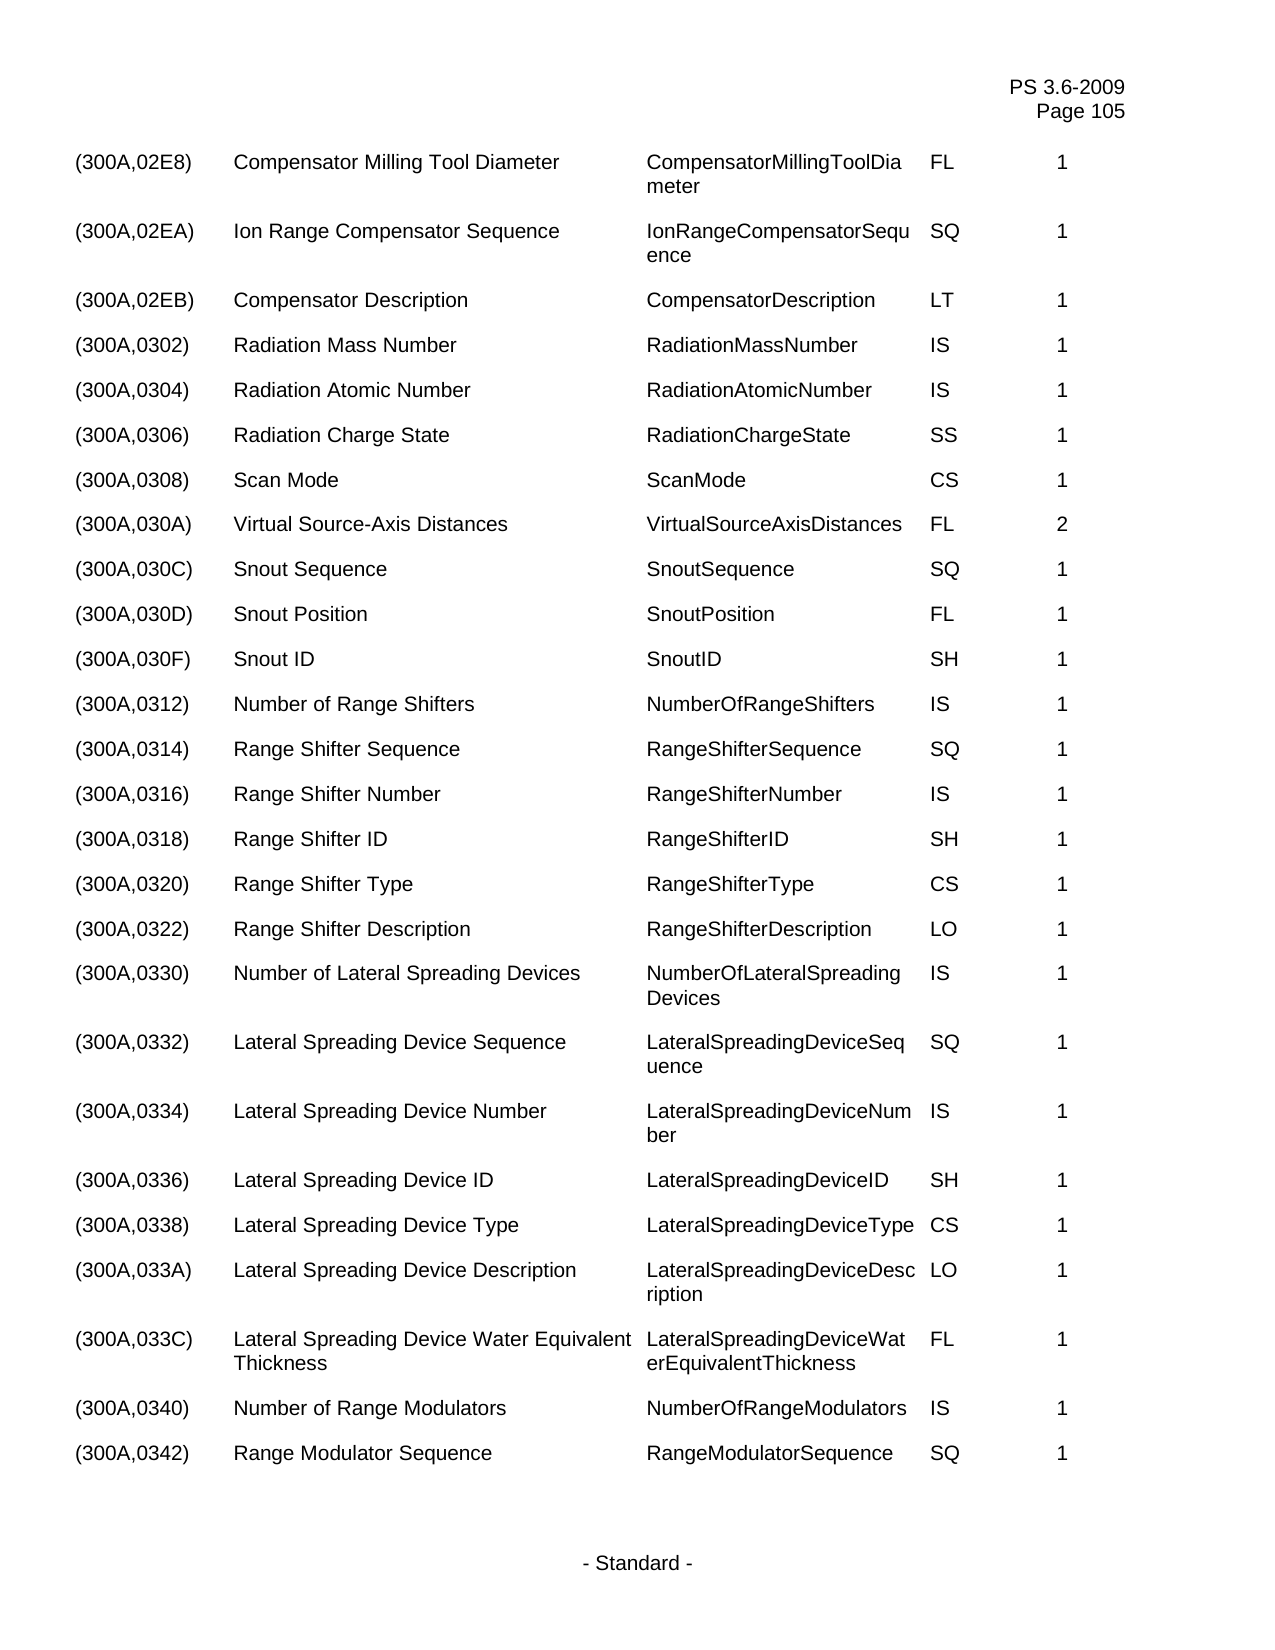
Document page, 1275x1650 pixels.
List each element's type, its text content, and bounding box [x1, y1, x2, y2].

table_cell LateralSpreadingDeviceType [639, 1213, 923, 1258]
table_cell CS [923, 1213, 1049, 1258]
table_cell [1116, 219, 1211, 288]
table_cell [1116, 692, 1211, 737]
table_cell [1116, 872, 1211, 916]
table_cell 1 [1049, 782, 1116, 827]
table_cell SQ [923, 557, 1049, 602]
table_cell (300A,0338) [68, 1213, 226, 1258]
table_cell 1 [1049, 647, 1116, 692]
table_cell RangeModulatorSequence [639, 1441, 923, 1486]
table_cell LT [923, 288, 1049, 333]
table_cell RadiationChargeState [639, 423, 923, 467]
table_cell (300A,030A) [68, 513, 226, 557]
table_cell (300A,0340) [68, 1396, 226, 1441]
table_cell LO [923, 916, 1049, 961]
table_cell Range Modulator Sequence [226, 1441, 639, 1486]
table_cell RangeShifterID [639, 827, 923, 872]
table_cell Scan Mode [226, 468, 639, 512]
table_cell (300A,0320) [68, 872, 226, 916]
table_cell (300A,0332) [68, 1030, 226, 1099]
table_cell 1 [1049, 1213, 1116, 1258]
table_cell (300A,0330) [68, 961, 226, 1030]
table_cell LateralSpreadingDeviceID [639, 1168, 923, 1213]
table_cell 1 [1049, 737, 1116, 782]
table_cell (300A,0304) [68, 378, 226, 423]
table_cell Lateral Spreading Device Number [226, 1099, 639, 1168]
table_cell [1116, 468, 1211, 512]
table_cell IS [923, 378, 1049, 423]
table_cell LateralSpreadingDeviceDescription [639, 1258, 923, 1327]
table_cell NumberOfRangeModulators [639, 1396, 923, 1441]
table_cell (300A,030F) [68, 647, 226, 692]
table_cell (300A,0308) [68, 468, 226, 512]
table_cell [1116, 1396, 1211, 1441]
table_cell (300A,033C) [68, 1327, 226, 1396]
table_cell (300A,030C) [68, 557, 226, 602]
table_cell CompensatorDescription [639, 288, 923, 333]
table_cell Radiation Charge State [226, 423, 639, 467]
table_cell [1116, 827, 1211, 872]
table_cell Lateral Spreading Device Description [226, 1258, 639, 1327]
table_cell [1116, 557, 1211, 602]
table_cell CompensatorMillingToolDiameter [639, 150, 923, 219]
table_cell Range Shifter Number [226, 782, 639, 827]
table_cell SQ [923, 219, 1049, 288]
table_cell Snout ID [226, 647, 639, 692]
table_cell Lateral Spreading Device Sequence [226, 1030, 639, 1099]
table_cell [1116, 647, 1211, 692]
table_cell 1 [1049, 692, 1116, 737]
table_cell FL [923, 602, 1049, 647]
table_cell IS [923, 1099, 1049, 1168]
table_cell [1116, 1168, 1211, 1213]
table_cell FL [923, 150, 1049, 219]
table_cell [1116, 1213, 1211, 1258]
table_cell (300A,0318) [68, 827, 226, 872]
table_cell LateralSpreadingDeviceNumber [639, 1099, 923, 1168]
table_cell (300A,030D) [68, 602, 226, 647]
table_cell Radiation Mass Number [226, 333, 639, 378]
table_cell 1 [1049, 961, 1116, 1030]
table_cell FL [923, 1327, 1049, 1396]
table_cell (300A,02EA) [68, 219, 226, 288]
table_cell SH [923, 827, 1049, 872]
table_cell LateralSpreadingDeviceWaterEquivalentThickness [639, 1327, 923, 1396]
table_cell SH [923, 1168, 1049, 1213]
table_cell (300A,033A) [68, 1258, 226, 1327]
table_cell Range Shifter ID [226, 827, 639, 872]
table_cell IonRangeCompensatorSequence [639, 219, 923, 288]
table_cell (300A,0342) [68, 1441, 226, 1486]
table_cell [1116, 333, 1211, 378]
table_cell RangeShifterType [639, 872, 923, 916]
table_cell ScanMode [639, 468, 923, 512]
table_cell [1116, 916, 1211, 961]
table_cell 1 [1049, 1030, 1116, 1099]
table_cell 1 [1049, 872, 1116, 916]
table_cell 1 [1049, 219, 1116, 288]
table_cell Radiation Atomic Number [226, 378, 639, 423]
table_cell SS [923, 423, 1049, 467]
table_cell SnoutSequence [639, 557, 923, 602]
table_cell 1 [1049, 333, 1116, 378]
table_cell 1 [1049, 557, 1116, 602]
table_cell [1116, 513, 1211, 557]
table_cell NumberOfLateralSpreadingDevices [639, 961, 923, 1030]
table_cell 1 [1049, 1099, 1116, 1168]
table_cell (300A,02E8) [68, 150, 226, 219]
table_cell (300A,0322) [68, 916, 226, 961]
table_cell IS [923, 692, 1049, 737]
table_cell IS [923, 1396, 1049, 1441]
table_cell IS [923, 333, 1049, 378]
table_cell Snout Position [226, 602, 639, 647]
table_cell [1116, 1258, 1211, 1327]
table_cell [1116, 961, 1211, 1030]
table_cell Lateral Spreading Device Water Equivalent Thickness [226, 1327, 639, 1396]
table_cell [1116, 602, 1211, 647]
table_cell Snout Sequence [226, 557, 639, 602]
table_cell 1 [1049, 423, 1116, 467]
table_cell 1 [1049, 1396, 1116, 1441]
table_cell Compensator Description [226, 288, 639, 333]
table_cell [1116, 1327, 1211, 1396]
table_cell (300A,0302) [68, 333, 226, 378]
table_cell 1 [1049, 602, 1116, 647]
table_cell SQ [923, 1441, 1049, 1486]
table_cell NumberOfRangeShifters [639, 692, 923, 737]
table_cell Lateral Spreading Device Type [226, 1213, 639, 1258]
table_cell SnoutPosition [639, 602, 923, 647]
table_cell SQ [923, 737, 1049, 782]
table_cell 1 [1049, 827, 1116, 872]
table_cell IS [923, 961, 1049, 1030]
table_cell [1116, 288, 1211, 333]
table_cell 1 [1049, 1441, 1116, 1486]
table_cell (300A,0316) [68, 782, 226, 827]
table_cell [1116, 150, 1211, 219]
table_cell 1 [1049, 150, 1116, 219]
table_cell 1 [1049, 378, 1116, 423]
table_cell IS [923, 782, 1049, 827]
table_cell [1116, 1030, 1211, 1099]
table_cell Range Shifter Description [226, 916, 639, 961]
table_cell RangeShifterDescription [639, 916, 923, 961]
table_cell 2 [1049, 513, 1116, 557]
table_cell (300A,0334) [68, 1099, 226, 1168]
table_cell 1 [1049, 1258, 1116, 1327]
table_cell RadiationMassNumber [639, 333, 923, 378]
table_cell [1116, 423, 1211, 467]
table_cell [1116, 378, 1211, 423]
table_cell 1 [1049, 1168, 1116, 1213]
table_cell CS [923, 872, 1049, 916]
table_cell [1116, 737, 1211, 782]
table_cell (300A,0306) [68, 423, 226, 467]
table_cell (300A,0314) [68, 737, 226, 782]
table_cell Lateral Spreading Device ID [226, 1168, 639, 1213]
table_cell [1116, 782, 1211, 827]
table_cell 1 [1049, 288, 1116, 333]
table_cell FL [923, 513, 1049, 557]
table_cell LateralSpreadingDeviceSequence [639, 1030, 923, 1099]
table_cell Number of Range Modulators [226, 1396, 639, 1441]
table_cell Compensator Milling Tool Diameter [226, 150, 639, 219]
table_cell SQ [923, 1030, 1049, 1099]
table_cell RangeShifterSequence [639, 737, 923, 782]
table_cell (300A,0312) [68, 692, 226, 737]
table_cell 1 [1049, 468, 1116, 512]
table_cell Number of Range Shifters [226, 692, 639, 737]
table_cell SnoutID [639, 647, 923, 692]
table_cell Range Shifter Sequence [226, 737, 639, 782]
table_cell 1 [1049, 1327, 1116, 1396]
table_cell SH [923, 647, 1049, 692]
table_cell (300A,0336) [68, 1168, 226, 1213]
table_cell RadiationAtomicNumber [639, 378, 923, 423]
table_cell [1116, 1441, 1211, 1486]
table_cell Number of Lateral Spreading Devices [226, 961, 639, 1030]
table_cell Range Shifter Type [226, 872, 639, 916]
table_cell CS [923, 468, 1049, 512]
table_cell 1 [1049, 916, 1116, 961]
table_cell Ion Range Compensator Sequence [226, 219, 639, 288]
table_cell RangeShifterNumber [639, 782, 923, 827]
table_cell Virtual Source-Axis Distances [226, 513, 639, 557]
table_cell (300A,02EB) [68, 288, 226, 333]
table_cell LO [923, 1258, 1049, 1327]
table_cell VirtualSourceAxisDistances [639, 513, 923, 557]
table_cell [1116, 1099, 1211, 1168]
